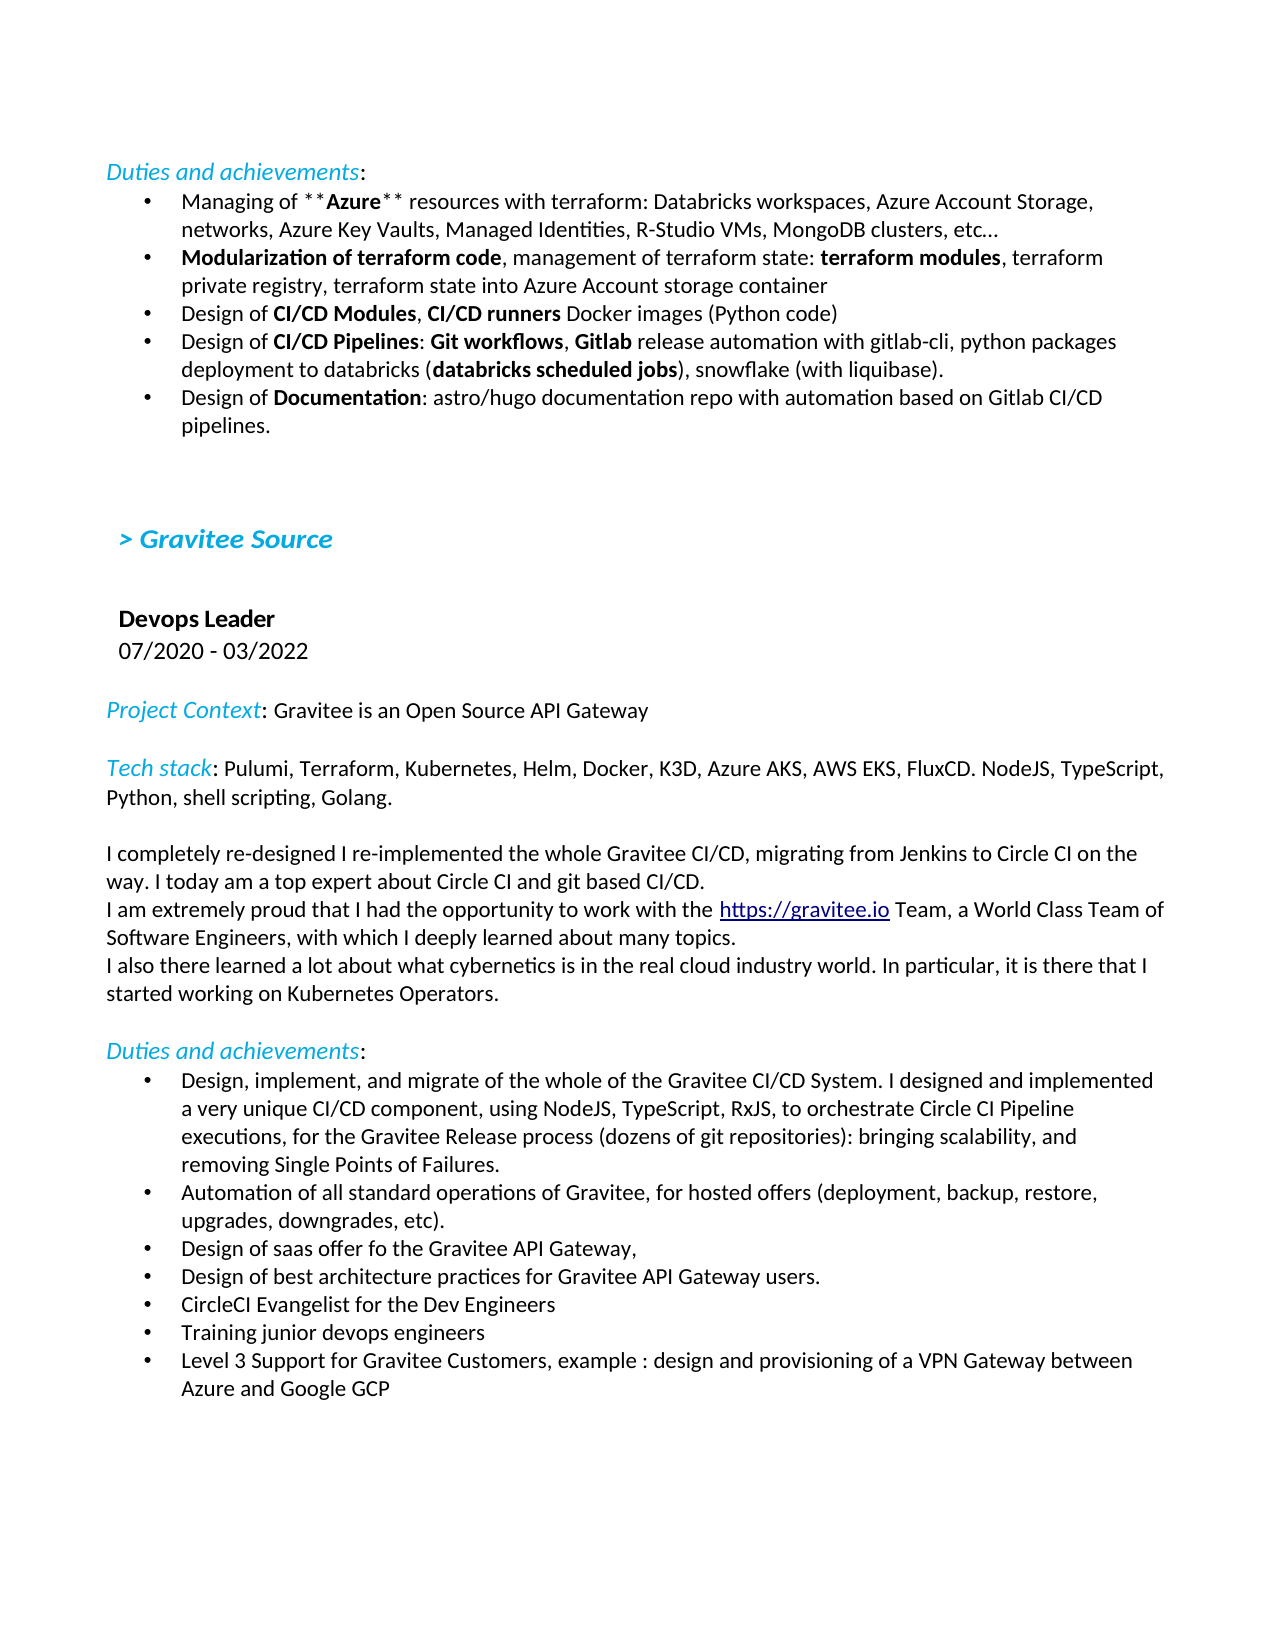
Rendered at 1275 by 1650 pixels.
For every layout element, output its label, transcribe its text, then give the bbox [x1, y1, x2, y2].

text Devops Leader [118, 603, 1169, 634]
text Duties and achievements: [106, 156, 1169, 187]
list Automation of all standard operations of Gravitee, for hosted offers (deployment, backup, restore, upgrades, downgrades, etc). [144, 1178, 1169, 1234]
list Managing of **Azure** resources with terraform: Databricks workspaces, Azure Account Storage, networks, Azure Key Vaults, Managed Identities, R-Studio VMs, MongoDB clusters, etc… [144, 187, 1169, 243]
text 07/2020 - 03/2022 [118, 636, 1169, 666]
text I also there learned a lot about what cybernetics is in the real cloud industry world. In particular, it is there that I started working on Kubernetes Operators. [106, 951, 1169, 1007]
list Design, implement, and migrate of the whole of the Gravitee CI/CD System. I designed and implemented a very unique CI/CD component, using NodeJS, TypeScript, RxJS, to orchestrate Circle CI Pipeline executions, for the Gravitee Release process (dozens of git repositories): bringing scalability, and removing Single Points of Failures. [144, 1066, 1169, 1178]
text Project Context: Gravitee is an Open Source API Gateway [106, 694, 1169, 724]
list Design of Documentation: astro/hugo documentation repo with automation based on Gitlab CI/CD pipelines. [144, 383, 1169, 439]
subtitle > Gravitee Source [118, 523, 1169, 556]
text I am extremely proud that I had the opportunity to work with the https://gravitee.io Team, a World Class Team of Software Engineers, with which I deeply learned about many topics. [106, 895, 1169, 951]
list CircleCI Evangelist for the Dev Engineers [144, 1290, 1169, 1318]
list Design of saas offer fo the Gravitee API Gateway, [144, 1234, 1169, 1262]
list Design of CI/CD Pipelines: Git workflows, Gitlab release automation with gitlab-cli, python packages deployment to databricks (databricks scheduled jobs), snowflake (with liquibase). [144, 327, 1169, 383]
list Modularization of terraform code, management of terraform state: terraform modules, terraform private registry, terraform state into Azure Account storage container [144, 243, 1169, 299]
list Level 3 Support for Gravitee Customers, example : design and provisioning of a VPN Gateway between Azure and Google GCP [144, 1346, 1169, 1402]
list Design of CI/CD Modules, CI/CD runners Docker images (Python code) [144, 299, 1169, 327]
list Training junior devops engineers [144, 1318, 1169, 1346]
text I completely re-designed I re-implemented the whole Gravitee CI/CD, migrating from Jenkins to Circle CI on the way. I today am a top expert about Circle CI and git based CI/CD. [106, 839, 1169, 895]
list Design of best architecture practices for Gravitee API Gateway users. [144, 1262, 1169, 1290]
text Duties and achievements: [106, 1035, 1169, 1066]
text Tech stack: Pulumi, Terraform, Kubernetes, Helm, Docker, K3D, Azure AKS, AWS EKS, FluxCD. NodeJS, TypeScript, Python, shell scripting, Golang. [106, 753, 1169, 811]
